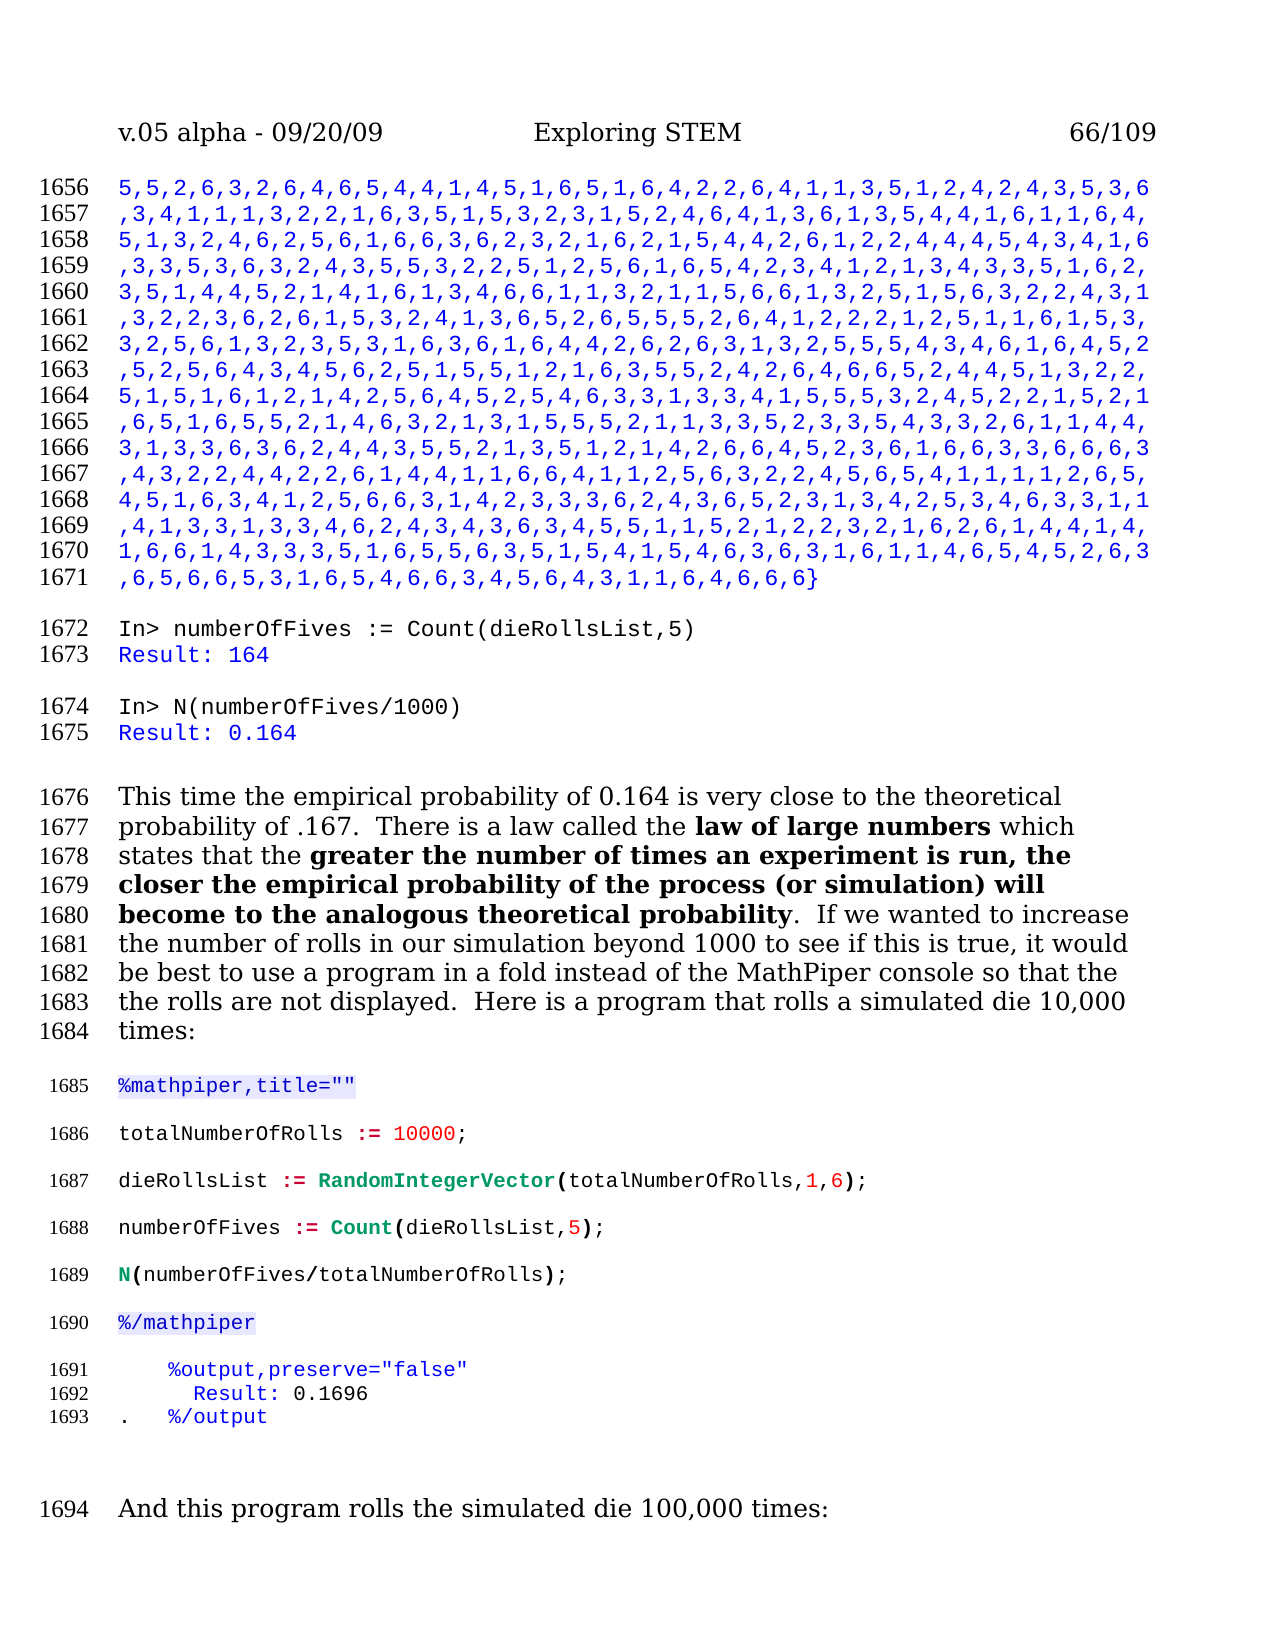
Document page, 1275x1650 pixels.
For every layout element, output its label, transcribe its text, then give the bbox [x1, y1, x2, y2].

text Result: 164 [118, 644, 1157, 669]
text %mathpiper,title="" [118, 1075, 1157, 1099]
text 5,5,2,6,3,2,6,4,6,5,4,4,1,4,5,1,6,5,1,6,4,2,2,6,4,1,1,3,5,1,2,4,2,4,3,5,3,6,3,4,1,1,1,3,2,2,1,6,3,5,1,5,3,2,3,1,5,2,4,6,4,1,3,6,1,3,5,4,4,1,6,1,1,6,4,5,1,3,2,4,6,2,5,6,1,6,6,3,6,2,3,2,1,6,2,1,5,4,4,2,6,1,2,2,4,4,4,5,4,3,4,1,6,3,3,5,3,6,3,2,4,3,5,5,3,2,2,5,1,2,5,6,1,6,5,4,2,3,4,1,2,1,3,4,3,3,5,1,6,2,3,5,1,4,4,5,2,1,4,1,6,1,3,4,6,6,1,1,3,2,1,1,5,6,6,1,3,2,5,1,5,6,3,2,2,4,3,1,3,2,2,3,6,2,6,1,5,3,2,4,1,3,6,5,2,6,5,5,5,2,6,4,1,2,2,2,1,2,5,1,1,6,1,5,3,3,2,5,6,1,3,2,3,5,3,1,6,3,6,1,6,4,4,2,6,2,6,3,1,3,2,5,5,5,4,3,4,6,1,6,4,5,2,5,2,5,6,4,3,4,5,6,2,5,1,5,5,1,2,1,6,3,5,5,2,4,2,6,4,6,6,5,2,4,4,5,1,3,2,2,5,1,5,1,6,1,2,1,4,2,5,6,4,5,2,5,4,6,3,3,1,3,3,4,1,5,5,5,3,2,4,5,2,2,1,5,2,1,6,5,1,6,5,5,2,1,4,6,3,2,1,3,1,5,5,5,2,1,1,3,3,5,2,3,3,5,4,3,3,2,6,1,1,4,4,3,1,3,3,6,3,6,2,4,4,3,5,5,2,1,3,5,1,2,1,4,2,6,6,4,5,2,3,6,1,6,6,3,3,6,6,6,3,4,3,2,2,4,4,2,2,6,1,4,4,1,1,6,6,4,1,1,2,5,6,3,2,2,4,5,6,5,4,1,1,1,1,2,6,5,4,5,1,6,3,4,1,2,5,6,6,3,1,4,2,3,3,3,6,2,4,3,6,5,2,3,1,3,4,2,5,3,4,6,3,3,1,1,4,1,3,3,1,3,3,4,6,2,4,3,4,3,6,3,4,5,5,1,1,5,2,1,2,2,3,2,1,6,2,6,1,4,4,1,4,1,6,6,1,4,3,3,3,5,1,6,5,5,6,3,5,1,5,4,1,5,4,6,3,6,3,1,6,1,1,4,6,5,4,5,2,6,3,6,5,6,6,5,3,1,6,5,4,6,6,3,4,5,6,4,3,1,1,6,4,6,6,6} [118, 177, 1157, 592]
text %/mathpiper [118, 1312, 1157, 1335]
text In> N(numberOfFives/1000) [118, 696, 1157, 721]
text N(numberOfFives/totalNumberOfRolls); [118, 1264, 1157, 1288]
text %output,preserve="false" [118, 1359, 1157, 1383]
text In> numberOfFives := Count(dieRollsList,5) [118, 618, 1157, 644]
text numberOfFives := Count(dieRollsList,5); [118, 1217, 1157, 1241]
text dieRollsList := RandomIntegerVector(totalNumberOfRolls,1,6); [118, 1170, 1157, 1193]
text And this program rolls the simulated die 100,000 times: [118, 1494, 1157, 1523]
text This time the empirical probability of 0.164 is very close to the theoretical probability of .167. There is a law called the law of large numbers which states that the greater the number of times an experiment is run, the closer the empirical probability of the process (or simulation) will become to the analogous theoretical probability. If we wanted to increase the number of rolls in our simulation beyond 1000 to see if this is true, it would be best to use a program in a fold instead of the MathPiper console so that the the rolls are not displayed. Here is a program that rolls a simulated die 10,000 times: [118, 782, 1157, 1046]
text Result: 0.1696 [118, 1383, 1157, 1406]
text Result: 0.164 [118, 721, 1157, 747]
text totalNumberOfRolls := 10000; [118, 1123, 1157, 1146]
text . %/output [118, 1406, 1157, 1430]
